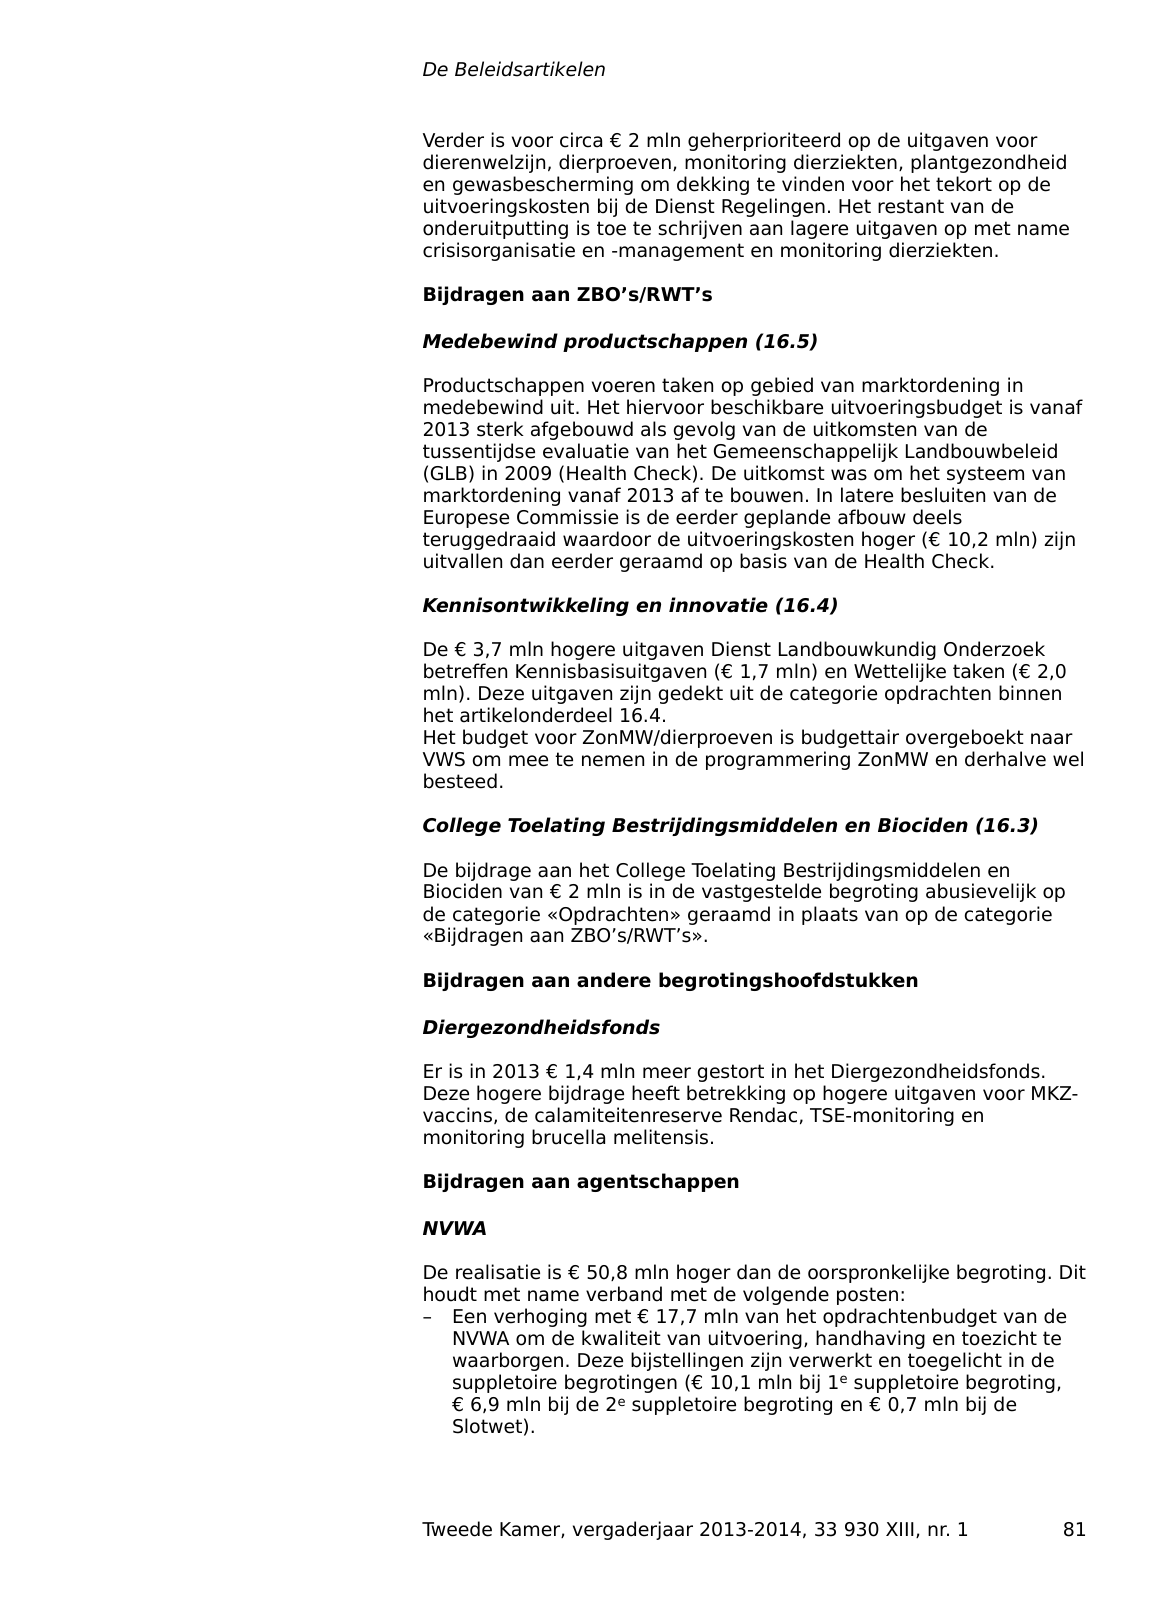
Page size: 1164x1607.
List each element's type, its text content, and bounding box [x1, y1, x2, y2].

subtitle Diergezondheidsfonds [422, 1017, 1087, 1038]
subtitle Kennisontwikkeling en innovatie (16.4) [422, 595, 1087, 617]
subtitle Medebewind productschappen (16.5) [422, 331, 1087, 353]
subtitle College Toelating Bestrijdingsmiddelen en Biociden (16.3) [422, 815, 1087, 837]
text De bijdrage aan het College Toelating Bestrijdingsmiddelen en Biociden van € 2 mln is in de vastgestelde begroting abusievelijk op de categorie «Opdrachten» geraamd in plaats van op de categorie «Bijdragen aan ZBO’s/RWT’s». [422, 859, 1087, 947]
subtitle Bijdragen aan agentschappen [422, 1171, 1087, 1193]
subtitle NVWA [422, 1218, 1087, 1240]
text Er is in 2013 € 1,4 mln meer gestort in het Diergezondheidsfonds. Deze hogere bijdrage heeft betrekking op hogere uitgaven voor MKZ-vaccins, de calamiteitenreserve Rendac, TSE-monitoring en monitoring brucella melitensis. [422, 1061, 1087, 1149]
text Het budget voor ZonMW/dierproeven is budgettair overgeboekt naar VWS om mee te nemen in de programmering ZonMW en derhalve wel besteed. [422, 727, 1087, 793]
subtitle Bijdragen aan ZBO’s/RWT’s [422, 284, 1087, 306]
subtitle Bijdragen aan andere begrotingshoofdstukken [422, 969, 1087, 992]
text De € 3,7 mln hogere uitgaven Dienst Landbouwkundig Onderzoek betreffen Kennisbasisuitgaven (€ 1,7 mln) en Wettelijke taken (€ 2,0 mln). Deze uitgaven zijn gedekt uit de categorie opdrachten binnen het artikelonderdeel 16.4. [422, 639, 1087, 727]
text Verder is voor circa € 2 mln geherprioriteerd op de uitgaven voor dierenwelzijn, dierproeven, monitoring dierziekten, plantgezondheid en gewasbescherming om dekking te vinden voor het tekort op de uitvoeringskosten bij de Dienst Regelingen. Het restant van de onderuitputting is toe te schrijven aan lagere uitgaven op met name crisisorganisatie en -management en monitoring dierziekten. [422, 130, 1087, 262]
text Productschappen voeren taken op gebied van marktordening in medebewind uit. Het hiervoor beschikbare uitvoeringsbudget is vanaf 2013 sterk afgebouwd als gevolg van de uitkomsten van de tussentijdse evaluatie van het Gemeenschappelijk Landbouwbeleid (GLB) in 2009 (Health Check). De uitkomst was om het systeem van marktordening vanaf 2013 af te bouwen. In latere besluiten van de Europese Commissie is de eerder geplande afbouw deels teruggedraaid waardoor de uitvoeringskosten hoger (€ 10,2 mln) zijn uitvallen dan eerder geraamd op basis van de Health Check. [422, 375, 1087, 573]
text – Een verhoging met € 17,7 mln van het opdrachtenbudget van de NVWA om de kwaliteit van uitvoering, handhaving en toezicht te waarborgen. Deze bijstellingen zijn verwerkt en toegelicht in de suppletoire begrotingen (€ 10,1 mln bij 1e suppletoire begroting, € 6,9 mln bij de 2e suppletoire begroting en € 0,7 mln bij de Slotwet). [422, 1306, 1087, 1438]
text De realisatie is € 50,8 mln hoger dan de oorspronkelijke begroting. Dit houdt met name verband met de volgende posten: [422, 1262, 1087, 1306]
